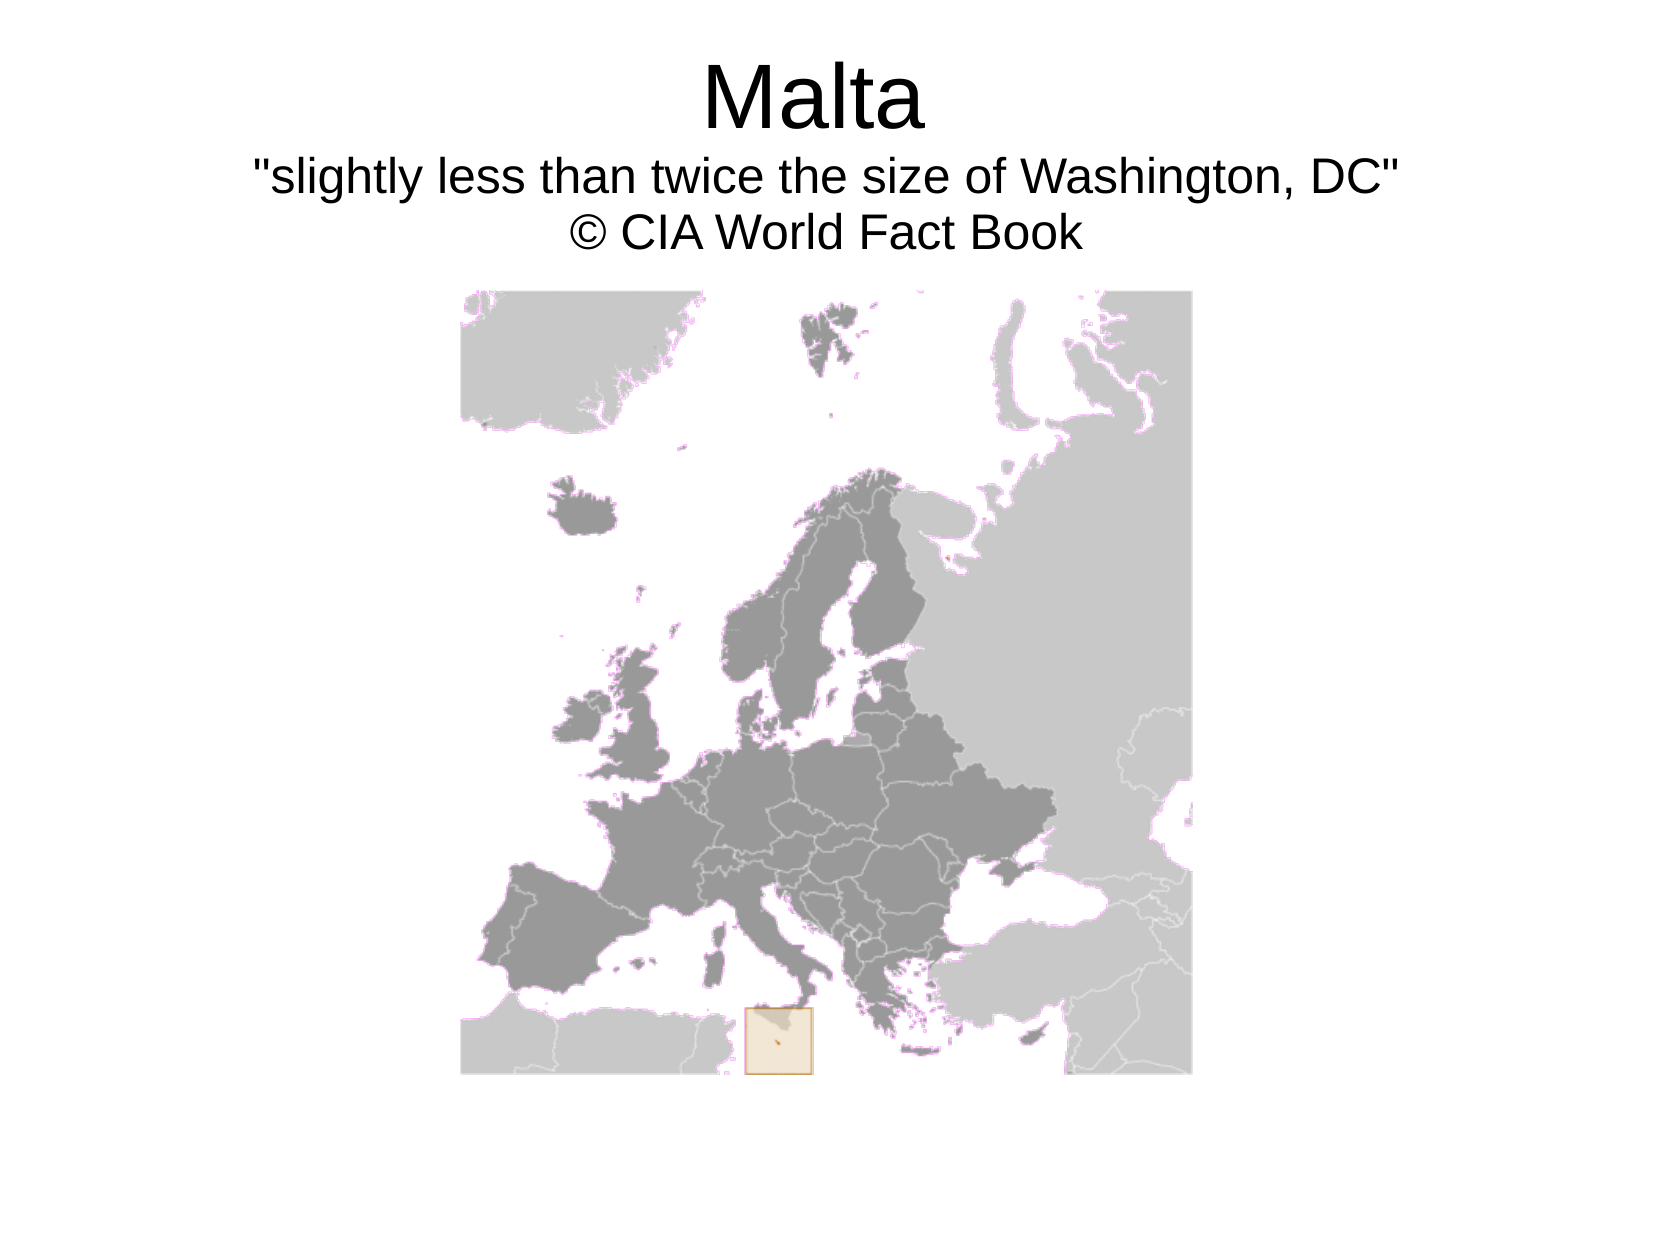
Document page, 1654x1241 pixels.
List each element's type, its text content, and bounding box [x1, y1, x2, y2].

title Malta "slightly less than twice the size of Washington, DC" © CIA World Fact Book [82, 45, 1571, 261]
picture [460, 290, 1193, 1075]
